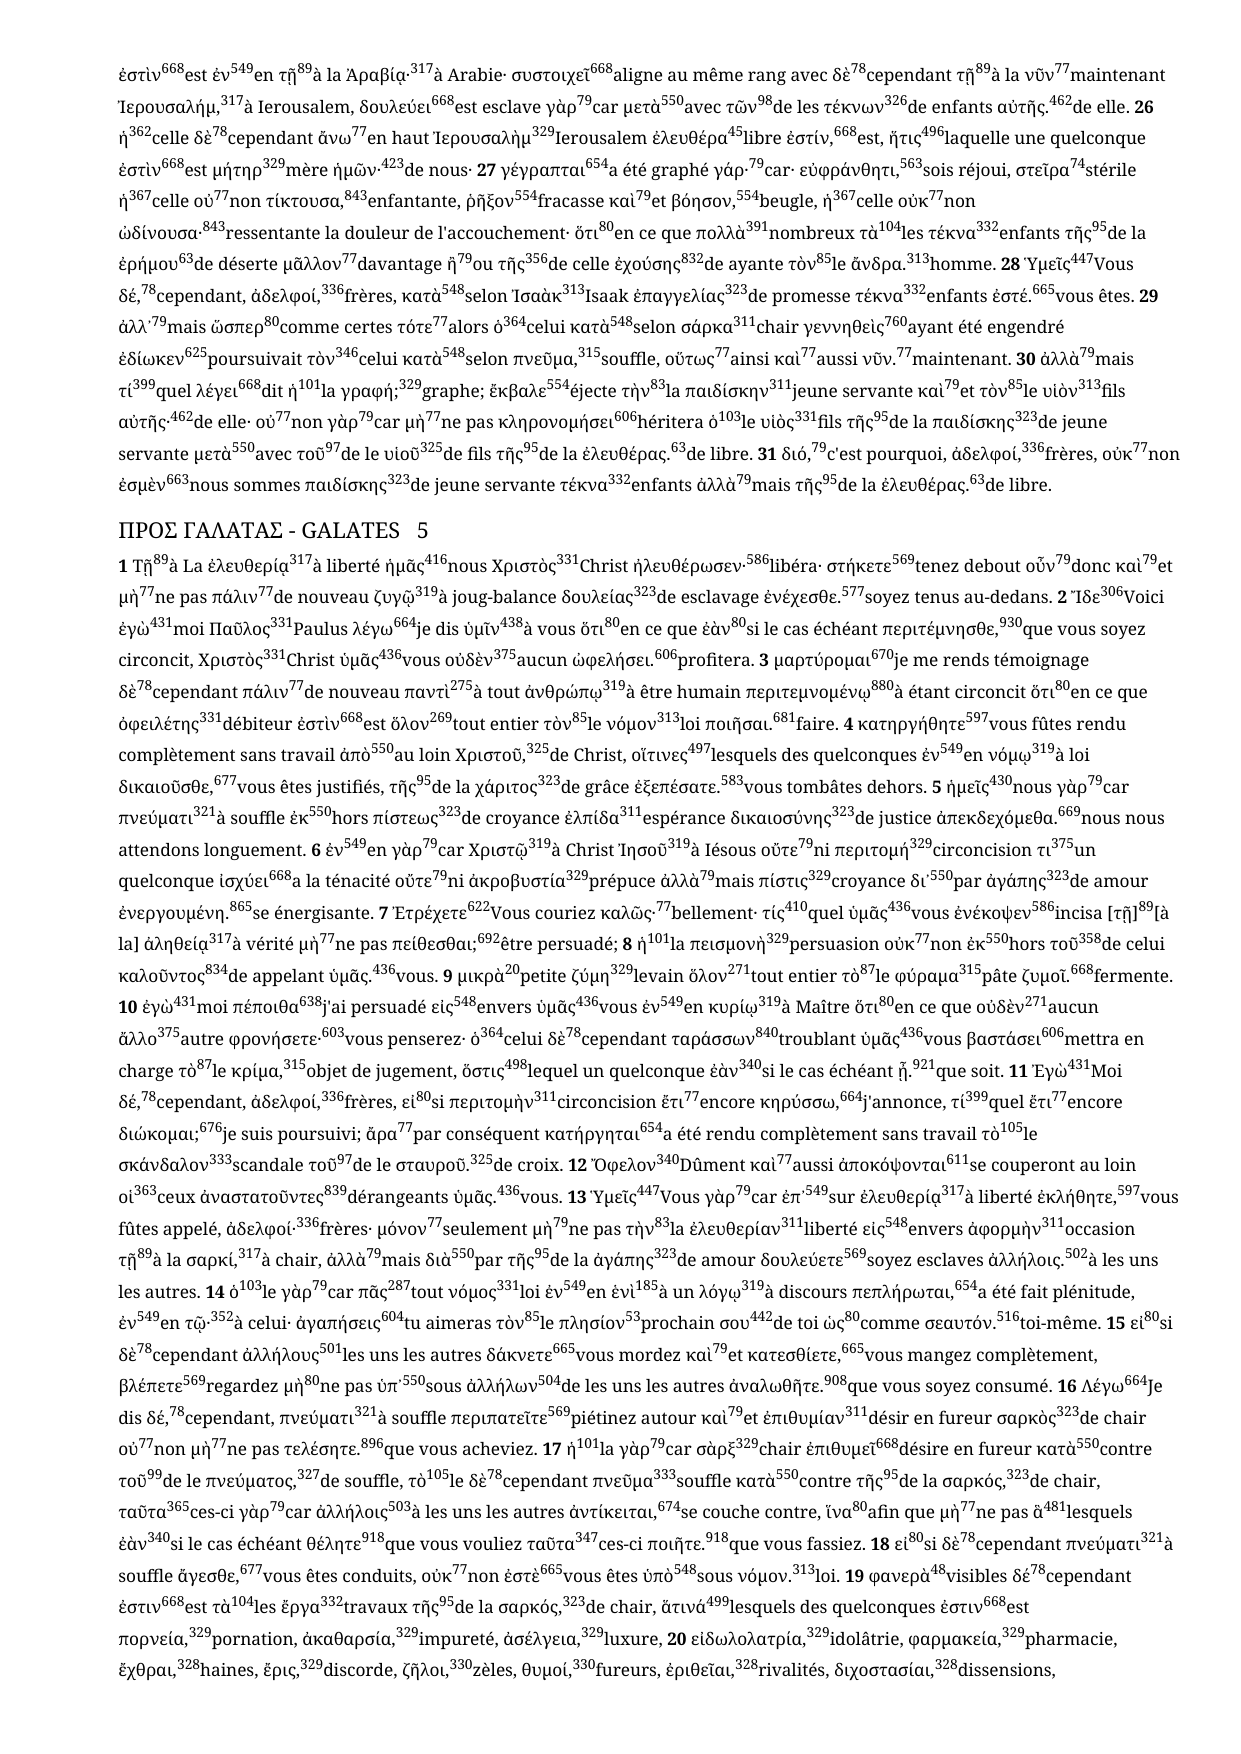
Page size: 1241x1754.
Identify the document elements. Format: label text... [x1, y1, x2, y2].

text 1 Λέγω664Je dis δέ,78cependant, ἐφ᾽548sur ὅσον295autant lequel χρόνον313temps ὁ103le κληρονόμος331héritier νήπιός47infantile ἐστιν,668est, οὐδὲν375aucun διαφέρει668diffère δούλου325de mâle esclave κύριος331Maître πάντων385de tous ὤν,840étant, 2 ἀλλ᾽79mais ὑπὸ548sous ἐπιτρόπους312administrateurs ἐστὶν668est καὶ79et οἰκονόμους312légistes de maison ἄχρι552jusqu'à l'extrémité τῆς95de la προθεσμίας323de fixée d'avance τοῦ257de le πατρός.325de père. 3 οὕτως77ainsi καὶ77aussi ἡμεῖς,430nous, ὅτε80lorsque ἦμεν620nous étions νήπιοι,46infantiles, ὑπὸ548sous τὰ86les στοιχεῖα314éléments τοῦ97de le κόσμου325de monde ἤμεθα626nous nous étions δεδουλωμένοι·812ayants étés esclavagés· 4 ὅτε80lorsque δὲ78cependant ἦλθεν586vint τὸ105le πλήρωμα333plénitude τοῦ97de le χρόνου,325de temps, ἐξαπέστειλεν586envoya dehors ὁ103le θεὸς331Dieu τὸν85le υἱὸν313fils αὐτοῦ,464de lui, γενόμενον726se ayant devenu ἐκ550hors γυναικός,323de femme, γενόμενον726se ayant devenu ὑπὸ548sous νόμον,313loi, 5 ἵνα80afin que τοὺς345ceux ὑπὸ548sous νόμον313loi ἐξαγοράσῃ,899que achète dehors aux agoras, ἵνα80afin que τὴν83la υἱοθεσίαν311adoption comme fils ἀπολάβωμεν.894que nous recevions. 6 Ὅτι80En ce que δέ78cependant ἐστε665vous êtes υἱοί,330fils, ἐξαπέστειλεν586envoya dehors ὁ103le θεὸς331Dieu τὸ87le πνεῦμα315souffle τοῦ97de le υἱοῦ325de fils αὐτοῦ464de lui εἰς548envers τὰς82les καρδίας310coeurs ἡμῶν423de nous κρᾶζον·824croassant· αββα304Abba ὁ109le πατήρ.337père. 7 ὥστε80de sorte que οὐκέτι77non plus εἶ666tu es δοῦλος331mâle esclave ἀλλ᾽79mais υἱός·331fils· εἰ80si δὲ78cependant υἱός,331fils, καὶ77aussi κληρονόμος331héritier διὰ550par θεοῦ.325de Dieu. 8 Ἀλλὰ79Mais τότε77alors μὲν79certes οὐκ77non εἰδότες782ayants sus θεὸν313Dieu ἐδουλεύσατε583vous fûtes esclaves τοῖς351à ceux φύσει317à nature μὴ77ne pas οὖσιν827à étants θεοῖς·318à dieux· 9 νῦν77maintenant δὲ78cependant γνόντες720ayants connus θεόν,313Dieu, μᾶλλον77davantage δὲ78cependant γνωσθέντες759ayants étés connus ὑπὸ550sous θεοῦ,325de Dieu, πῶς77comment? ἐπιστρέφετε665vous tournez sur πάλιν77de nouveau ἐπὶ548sur τὰ86les ἀσθενῆ5infirmes καὶ79et πτωχὰ5pauvres στοιχεῖα314éléments οἷς487à lesquels πάλιν77de nouveau ἄνωθεν77d'en haut δουλεύειν689être esclave θέλετε;665vous voulez; 10 ἡμέρας310journées παρατηρεῖσθε671vous vous épiez καὶ79et μῆνας312mois καὶ79et καιροὺς312moments καὶ79et ἐνιαυτούς,312années, 11 φοβοῦμαι670je m'effraie ὑμᾶς436vous μή80ne pas πως77en quelque manière εἰκῇ77sans cause κεκοπίακα638j'ai peiné εἰς548envers ὑμᾶς.436vous. 12 Γίνεσθε573Que vous vous devenez ὡς80comme ἐγώ,431moi, ὅτι80en ce que κἀγὼ431et moi ὡς80comme ὑμεῖς,447vous, ἀδελφοί,336frères, δέομαι670je m'attache de lien ὑμῶν.441de vous. οὐδέν375aucun με417moi ἠδικήσατε·583vous fîtes injustice· 13 οἴδατε639vous avez su δὲ78cependant ὅτι80en ce que δι᾽548par le fait de ἀσθένειαν311infirmité τῆς95de la σαρκὸς323de chair εὐηγγελισάμην588je m'évangélisai ὑμῖν438à vous τὸ87le πρότερον,55plus avant, 14 καὶ79et τὸν85le πειρασμὸν313tentation ὑμῶν441de vous ἐν549en τῇ89à la σαρκί317à chair μου424de moi οὐκ77non ἐξουθενήσατε583vous exclûtes comme rien οὐδὲ79non cependant ἐξεπτύσατε,583vous crachâtes dehors, ἀλλ᾽79mais ὡς80comme ἄγγελον313ange θεοῦ325de Dieu ἐδέξασθέ589vous vous acceptâtes με,417moi, ὡς80comme Χριστὸν313Christ Ἰησοῦν.313Iésous. 15 ποῦ77où? οὖν79donc ὁ103le μακαρισμὸς331état bienheureux ὑμῶν;441de vous; μαρτυρῶ664je témoigne γὰρ79car ὑμῖν438à vous ὅτι80en ce que εἰ80si δυνατὸν73puissant τοὺς84les ὀφθαλμοὺς312yeux ὑμῶν441de vous ἐξορύξαντες720ayants arrachés ἐδώκατέ583vous donnâtes μοι.420à moi. 16 ὥστε80de sorte que ἐχθρὸς71ennemi ὑμῶν441de vous γέγονα638j'ai devenu ἀληθεύων840étant vrai ὑμῖν;438à vous; 17 ζηλοῦσιν667zélent ὑμᾶς436vous οὐ77non καλῶς,77bellement, ἀλλ᾽79mais ἐκκλεῖσαι681fermer à clef au dehors ὑμᾶς436vous θέλουσιν,667veulent, ἵνα80afin que αὐτοὺς451eux ζηλοῦτε·918que vous zéliez· 18 καλὸν49beau δὲ78cependant ζηλοῦσθαι692être zélé ἐν549en καλῷ61à beau πάντοτε77en tout moment καὶ79et μὴ77ne pas μόνον77seulement ἐν549en τῷ354à ce παρεῖναί689être à côté με417moi πρὸς548vers ὑμᾶς.436vous. 19 τέκνα338enfants μου,424de moi, οὓς479lesquels πάλιν77de nouveau ὠδίνω664je ressens la douleur de l'accouchement μέχρις80jusqu'à οὗ494de lequel μορφωθῇ911que soit formé Χριστὸς331Christ ἐν549en ὑμῖν·438à vous· 20 ἤθελον621je voulais δὲ78cependant παρεῖναι689être à côté πρὸς548vers ὑμᾶς436vous ἄρτι77à l'instant καὶ79et ἀλλάξαι681changer τὴν83la φωνήν311voix μου,424de moi, ὅτι80en ce que ἀποροῦμαι670je m'embarrasse ἐν549en ὑμῖν.438à vous. 21 Λέγετέ569Dites μοι,420à moi, οἱ368ceux ὑπὸ548sous νόμον313loi θέλοντες844voulants εἶναι,689être, τὸν85le νόμον313loi οὐκ77non ἀκούετε;665vous écoutez; 22 γέγραπται654a été graphé γὰρ79car ὅτι80en ce que Ἀβραὰμ331Abraam δύο178deux υἱοὺς312fils ἔσχεν,586eut, ἕνα53un ἐκ550hors τῆς95de la παιδίσκης323de jeune servante καὶ79et ἕνα53un ἐκ550hors τῆς95de la ἐλευθέρας.63de libre. 23 ἀλλ᾽79mais ὁ364celui μὲν79certes ἐκ550hors τῆς95de la παιδίσκης323de jeune servante κατὰ548selon σάρκα311chair γεγέννηται,654a été engendré, ὁ364celui δὲ78cependant ἐκ550hors τῆς95de la ἐλευθέρας63de libre δι᾽550par ἐπαγγελίας.323de promesse. 24 ἅτινά499lesquels des quelconques ἐστιν668est ἀλληγορούμενα·892étants allégorisés· αὗται361celles-ci γάρ79car εἰσιν667sont δύο194deux διαθῆκαι,328dispositions, μία69une μὲν79certes ἀπὸ550au loin ὄρους327de montagne Σινᾶ327de Sinaï εἰς548envers δουλείαν311esclavage γεννῶσα,838engendrante, ἥτις496laquelle une quelconque ἐστὶν668est Ἁγάρ.329Agar. 25 τὸ366ce δὲ78cependant Ἁγὰρ329Agar Σινᾶ333Sinaï ὄρος333montagne ἐστὶν668est ἐν549en τῇ89à la Ἀραβίᾳ·317à Arabie· συστοιχεῖ668aligne au même rang avec δὲ78cependant τῇ89à la νῦν77maintenant Ἰερουσαλήμ,317à Ierousalem, δουλεύει668est esclave γὰρ79car μετὰ550avec τῶν98de les τέκνων326de enfants αὐτῆς.462de elle. 26 ἡ362celle δὲ78cependant ἄνω77en haut Ἰερουσαλὴμ329Ierousalem ἐλευθέρα45libre ἐστίν,668est, ἥτις496laquelle une quelconque ἐστὶν668est μήτηρ329mère ἡμῶν·423de nous· 27 γέγραπται654a été graphé γάρ·79car· εὐφράνθητι,563sois réjoui, στεῖρα74stérile ἡ367celle οὐ77non τίκτουσα,843enfantante, ῥῆξον554fracasse καὶ79et βόησον,554beugle, ἡ367celle οὐκ77non ὠδίνουσα·843ressentante la douleur de l'accouchement· ὅτι80en ce que πολλὰ391nombreux τὰ104les τέκνα332enfants τῆς95de la ἐρήμου63de déserte μᾶλλον77davantage ἢ79ou τῆς356de celle ἐχούσης832de ayante τὸν85le ἄνδρα.313homme. 28 Ὑμεῖς447Vous δέ,78cependant, ἀδελφοί,336frères, κατὰ548selon Ἰσαὰκ313Isaak ἐπαγγελίας323de promesse τέκνα332enfants ἐστέ.665vous êtes. 29 ἀλλ᾽79mais ὥσπερ80comme certes τότε77alors ὁ364celui κατὰ548selon σάρκα311chair γεννηθεὶς760ayant été engendré ἐδίωκεν625poursuivait τὸν346celui κατὰ548selon πνεῦμα,315souffle, οὕτως77ainsi καὶ77aussi νῦν.77maintenant. 30 ἀλλὰ79mais τί399quel λέγει668dit ἡ101la γραφή;329graphe; ἔκβαλε554éjecte τὴν83la παιδίσκην311jeune servante καὶ79et τὸν85le υἱὸν313fils αὐτῆς·462de elle· οὐ77non γὰρ79car μὴ77ne pas κληρονομήσει606héritera ὁ103le υἱὸς331fils τῆς95de la παιδίσκης323de jeune servante μετὰ550avec τοῦ97de le υἱοῦ325de fils τῆς95de la ἐλευθέρας.63de libre. 31 διό,79c'est pourquoi, ἀδελφοί,336frères, οὐκ77non ἐσμὲν663nous sommes παιδίσκης323de jeune servante τέκνα332enfants ἀλλὰ79mais τῆς95de la ἐλευθέρας.63de libre. [118, 59, 1181, 497]
text ΠΡΟΣ ΓΑΛΑΤΑΣ - GALATES 5 [118, 516, 1181, 545]
text 1 Τῇ89à La ἐλευθερίᾳ317à liberté ἡμᾶς416nous Χριστὸς331Christ ἠλευθέρωσεν·586libéra· στήκετε569tenez debout οὖν79donc καὶ79et μὴ77ne pas πάλιν77de nouveau ζυγῷ319à joug-balance δουλείας323de esclavage ἐνέχεσθε.577soyez tenus au-dedans. 2 Ἴδε306Voici ἐγὼ431moi Παῦλος331Paulus λέγω664je dis ὑμῖν438à vous ὅτι80en ce que ἐὰν80si le cas échéant περιτέμνησθε,930que vous soyez circoncit, Χριστὸς331Christ ὑμᾶς436vous οὐδὲν375aucun ὠφελήσει.606profitera. 3 μαρτύρομαι670je me rends témoignage δὲ78cependant πάλιν77de nouveau παντὶ275à tout ἀνθρώπῳ319à être humain περιτεμνομένῳ880à étant circoncit ὅτι80en ce que ὀφειλέτης331débiteur ἐστὶν668est ὅλον269tout entier τὸν85le νόμον313loi ποιῆσαι.681faire. 4 κατηργήθητε597vous fûtes rendu complètement sans travail ἀπὸ550au loin Χριστοῦ,325de Christ, οἵτινες497lesquels des quelconques ἐν549en νόμῳ319à loi δικαιοῦσθε,677vous êtes justifiés, τῆς95de la χάριτος323de grâce ἐξεπέσατε.583vous tombâtes dehors. 5 ἡμεῖς430nous γὰρ79car πνεύματι321à souffle ἐκ550hors πίστεως323de croyance ἐλπίδα311espérance δικαιοσύνης323de justice ἀπεκδεχόμεθα.669nous nous attendons longuement. 6 ἐν549en γὰρ79car Χριστῷ319à Christ Ἰησοῦ319à Iésous οὔτε79ni περιτομή329circoncision τι375un quelconque ἰσχύει668a la ténacité οὔτε79ni ἀκροβυστία329prépuce ἀλλὰ79mais πίστις329croyance δι᾽550par ἀγάπης323de amour ἐνεργουμένη.865se énergisante. 7 Ἐτρέχετε622Vous couriez καλῶς·77bellement· τίς410quel ὑμᾶς436vous ἐνέκοψεν586incisa [τῇ]89[à la] ἀληθείᾳ317à vérité μὴ77ne pas πείθεσθαι;692être persuadé; 8 ἡ101la πεισμονὴ329persuasion οὐκ77non ἐκ550hors τοῦ358de celui καλοῦντος834de appelant ὑμᾶς.436vous. 9 μικρὰ20petite ζύμη329levain ὅλον271tout entier τὸ87le φύραμα315pâte ζυμοῖ.668fermente. 10 ἐγὼ431moi πέποιθα638j'ai persuadé εἰς548envers ὑμᾶς436vous ἐν549en κυρίῳ319à Maître ὅτι80en ce que οὐδὲν271aucun ἄλλο375autre φρονήσετε·603vous penserez· ὁ364celui δὲ78cependant ταράσσων840troublant ὑμᾶς436vous βαστάσει606mettra en charge τὸ87le κρίμα,315objet de jugement, ὅστις498lequel un quelconque ἐὰν340si le cas échéant ᾖ.921que soit. 11 Ἐγὼ431Moi δέ,78cependant, ἀδελφοί,336frères, εἰ80si περιτομὴν311circoncision ἔτι77encore κηρύσσω,664j'annonce, τί399quel ἔτι77encore διώκομαι;676je suis poursuivi; ἄρα77par conséquent κατήργηται654a été rendu complètement sans travail τὸ105le σκάνδαλον333scandale τοῦ97de le σταυροῦ.325de croix. 12 Ὄφελον340Dûment καὶ77aussi ἀποκόψονται611se couperont au loin οἱ363ceux ἀναστατοῦντες839dérangeants ὑμᾶς.436vous. 13 Ὑμεῖς447Vous γὰρ79car ἐπ᾽549sur ἐλευθερίᾳ317à liberté ἐκλήθητε,597vous fûtes appelé, ἀδελφοί·336frères· μόνον77seulement μὴ79ne pas τὴν83la ἐλευθερίαν311liberté εἰς548envers ἀφορμὴν311occasion τῇ89à la σαρκί,317à chair, ἀλλὰ79mais διὰ550par τῆς95de la ἀγάπης323de amour δουλεύετε569soyez esclaves ἀλλήλοις.502à les uns les autres. 14 ὁ103le γὰρ79car πᾶς287tout νόμος331loi ἐν549en ἑνὶ185à un λόγῳ319à discours πεπλήρωται,654a été fait plénitude, ἐν549en τῷ·352à celui· ἀγαπήσεις604tu aimeras τὸν85le πλησίον53prochain σου442de toi ὡς80comme σεαυτόν.516toi-même. 15 εἰ80si δὲ78cependant ἀλλήλους501les uns les autres δάκνετε665vous mordez καὶ79et κατεσθίετε,665vous mangez complètement, βλέπετε569regardez μὴ80ne pas ὑπ᾽550sous ἀλλήλων504de les uns les autres ἀναλωθῆτε.908que vous soyez consumé. 16 Λέγω664Je dis δέ,78cependant, πνεύματι321à souffle περιπατεῖτε569piétinez autour καὶ79et ἐπιθυμίαν311désir en fureur σαρκὸς323de chair οὐ77non μὴ77ne pas τελέσητε.896que vous acheviez. 17 ἡ101la γὰρ79car σὰρξ329chair ἐπιθυμεῖ668désire en fureur κατὰ550contre τοῦ99de le πνεύματος,327de souffle, τὸ105le δὲ78cependant πνεῦμα333souffle κατὰ550contre τῆς95de la σαρκός,323de chair, ταῦτα365ces-ci γὰρ79car ἀλλήλοις503à les uns les autres ἀντίκειται,674se couche contre, ἵνα80afin que μὴ77ne pas ἃ481lesquels ἐὰν340si le cas échéant θέλητε918que vous vouliez ταῦτα347ces-ci ποιῆτε.918que vous fassiez. 18 εἰ80si δὲ78cependant πνεύματι321à souffle ἄγεσθε,677vous êtes conduits, οὐκ77non ἐστὲ665vous êtes ὑπὸ548sous νόμον.313loi. 19 φανερὰ48visibles δέ78cependant ἐστιν668est τὰ104les ἔργα332travaux τῆς95de la σαρκός,323de chair, ἅτινά499lesquels des quelconques ἐστιν668est πορνεία,329pornation, ἀκαθαρσία,329impureté, ἀσέλγεια,329luxure, 20 εἰδωλολατρία,329idolâtrie, φαρμακεία,329pharmacie, ἔχθραι,328haines, ἔρις,329discorde, ζῆλοι,330zèles, θυμοί,330fureurs, ἐριθεῖαι,328rivalités, διχοστασίαι,328dissensions, αἱρέσεις,328hérésies, 21 φθόνοι,330envies, μέθαι,328ivresses, κῶμοι330festins καὶ79et τὰ104les ὅμοια72semblables τούτοις,353à ces-ci, ἃ481lesquels προλέγω664je prédis ὑμῖν,438à vous, καθὼς77de haut en bas comme προεῖπον582je prédis ὅτι80en ce que οἱ363ceux τὰ86les τοιαῦτα347tels πράσσοντες839pratiquants βασιλείαν311royauté θεοῦ325de Dieu οὐ77non κληρονομήσουσιν.605hériteront. 22 ὁ103le δὲ78cependant καρπὸς331fruit τοῦ99de le πνεύματός327de souffle ἐστιν668est ἀγάπη329amour χαρὰ329joie εἰρήνη,329paix, μακροθυμία329distance de fureur χρηστότης329utilité bonté ἀγαθωσύνη,329bonté, πίστις329croyance 23 πραΰτης329douceur ἐγκράτεια·329force intérieure· κατὰ550contre τῶν98de les τοιούτων359de tels οὐκ77non ἔστιν668est νόμος.331loi. 24 οἱ363ceux δὲ78cependant τοῦ97de le Χριστοῦ325de Christ [Ἰησοῦ]325[de Iésous] τὴν83la σάρκα311chair ἐσταύρωσαν585crucifièrent σὺν549avec τοῖς252à les παθήμασιν320à passions de souffrances καὶ79et ταῖς88à les ἐπιθυμίαις.316à désirs en fureurs. 25 Εἰ80Si ζῶμεν663nous vivons πνεύματι,321à souffle, πνεύματι321à souffle καὶ77aussi στοιχῶμεν.916que nous avancions en ligne. 26 μὴ77ne pas γινώμεθα922que nous nous devenions κενόδοξοι,46vides de gloires, ἀλλήλους501les uns les autres προκαλούμενοι,866se appelants devant, ἀλλήλοις502à les uns les autres φθονοῦντες.839enviants. [118, 550, 1181, 1682]
